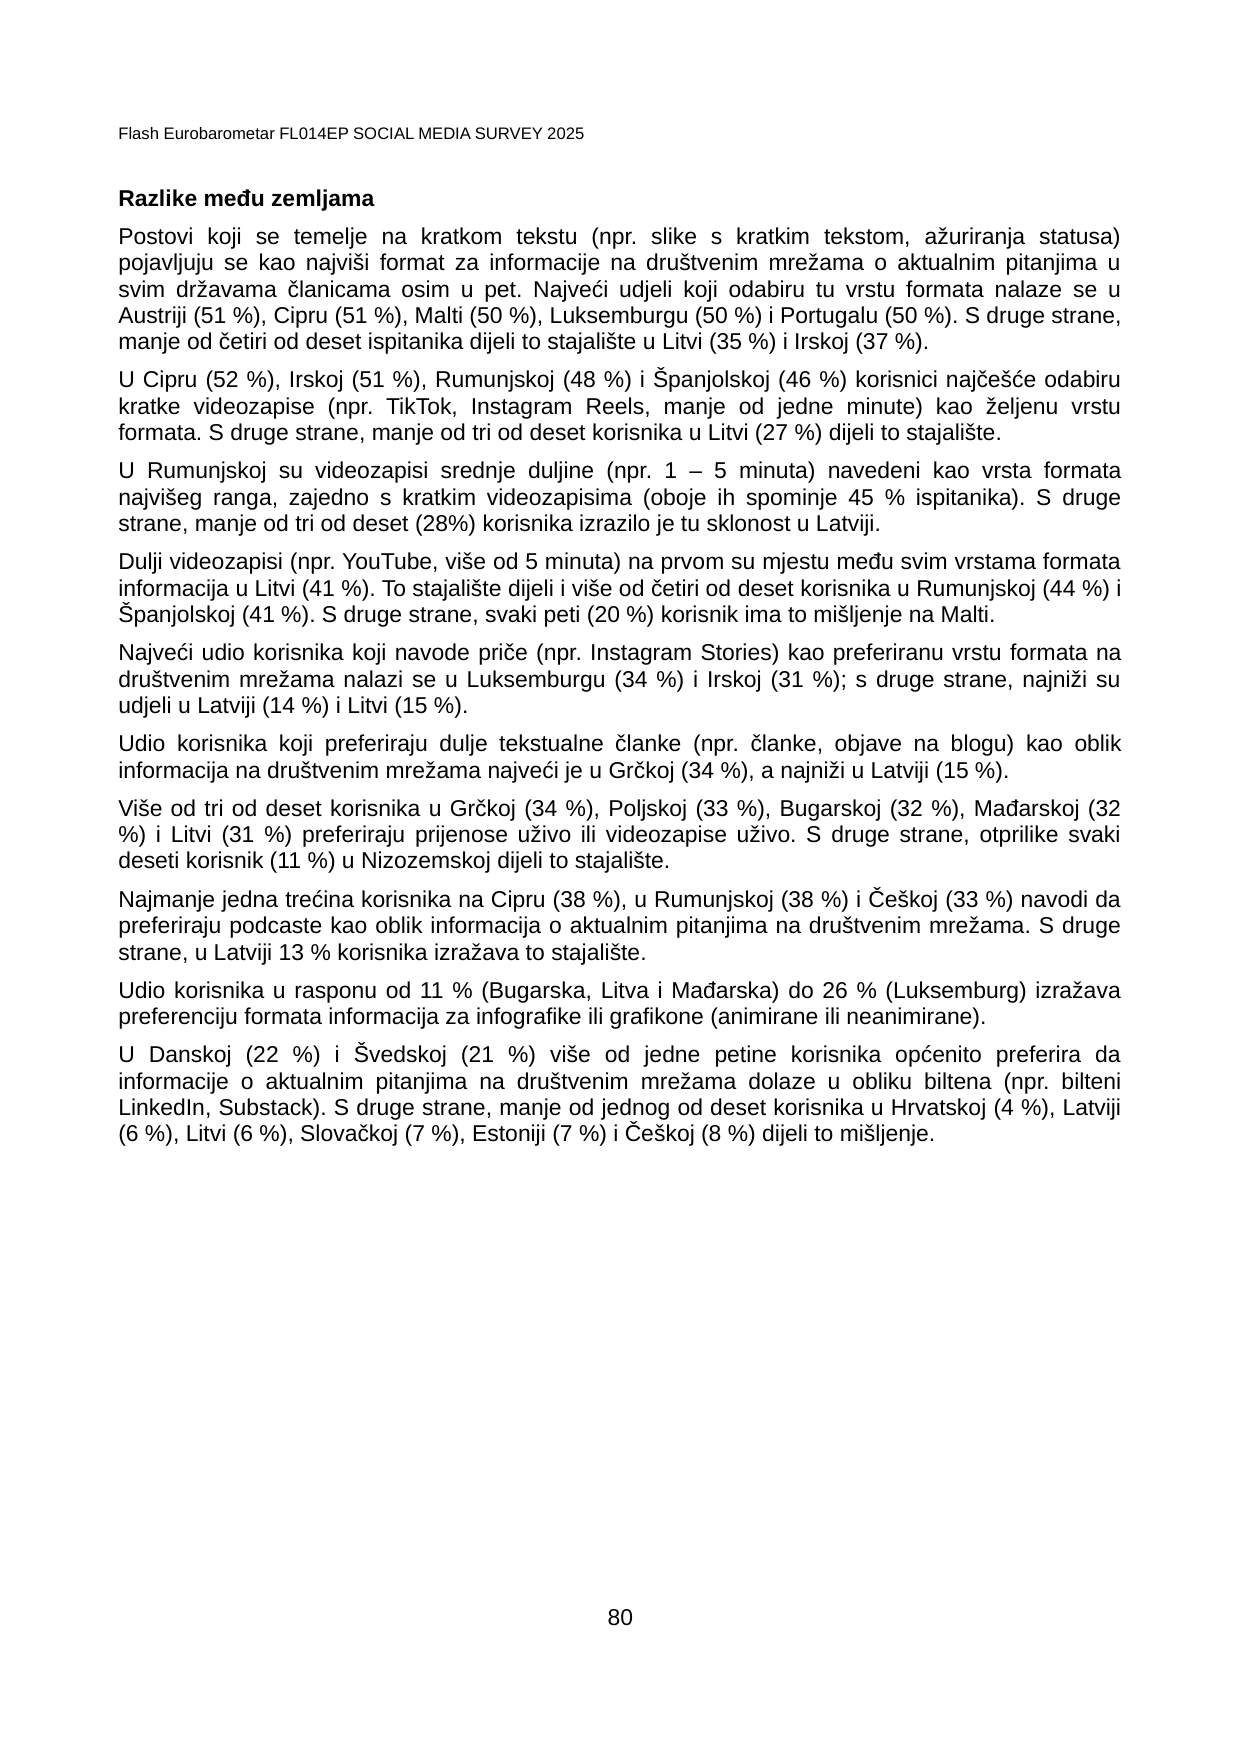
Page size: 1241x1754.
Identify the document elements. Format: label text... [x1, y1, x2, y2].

text Udio korisnika koji preferiraju dulje tekstualne članke (npr. članke, objave na blogu) kao oblik informacija na društvenim mrežama najveći je u Grčkoj (34 %), a najniži u Latviji (15 %). [118, 730, 1122, 783]
text Udio korisnika u rasponu od 11 % (Bugarska, Litva i Mađarska) do 26 % (Luksemburg) izražava preferenciju formata informacija za infografike ili grafikone (animirane ili neanimirane). [118, 977, 1122, 1029]
text Postovi koji se temelje na kratkom tekstu (npr. slike s kratkim tekstom, ažuriranja statusa) pojavljuju se kao najviši format za informacije na društvenim mrežama o aktualnim pitanjima u svim državama članicama osim u pet. Najveći udjeli koji odabiru tu vrstu formata nalaze se u Austriji (51 %), Cipru (51 %), Malti (50 %), Luksemburgu (50 %) i Portugalu (50 %). S druge strane, manje od četiri od deset ispitanika dijeli to stajalište u Litvi (35 %) i Irskoj (37 %). [118, 223, 1122, 354]
text Dulji videozapisi (npr. YouTube, više od 5 minuta) na prvom su mjestu među svim vrstama formata informacija u Litvi (41 %). To stajalište dijeli i više od četiri od deset korisnika u Rumunjskoj (44 %) i Španjolskoj (41 %). S druge strane, svaki peti (20 %) korisnik ima to mišljenje na Malti. [118, 548, 1122, 627]
text Razlike među zemljama [118, 184, 1122, 211]
text U Danskoj (22 %) i Švedskoj (21 %) više od jedne petine korisnika općenito preferira da informacije o aktualnim pitanjima na društvenim mrežama dolaze u obliku biltena (npr. bilteni LinkedIn, Substack). S druge strane, manje od jednog od deset korisnika u Hrvatskoj (4 %), Latviji (6 %), Litvi (6 %), Slovačkoj (7 %), Estoniji (7 %) i Češkoj (8 %) dijeli to mišljenje. [118, 1041, 1122, 1147]
text U Rumunjskoj su videozapisi srednje duljine (npr. 1 – 5 minuta) navedeni kao vrsta formata najvišeg ranga, zajedno s kratkim videozapisima (oboje ih spominje 45 % ispitanika). S druge strane, manje od tri od deset (28%) korisnika izrazilo je tu sklonost u Latviji. [118, 457, 1122, 536]
text Više od tri od deset korisnika u Grčkoj (34 %), Poljskoj (33 %), Bugarskoj (32 %), Mađarskoj (32 %) i Litvi (31 %) preferiraju prijenose uživo ili videozapise uživo. S druge strane, otprilike svaki deseti korisnik (11 %) u Nizozemskoj dijeli to stajalište. [118, 795, 1122, 874]
text Najveći udio korisnika koji navode priče (npr. Instagram Stories) kao preferiranu vrstu formata na društvenim mrežama nalazi se u Luksemburgu (34 %) i Irskoj (31 %); s druge strane, najniži su udjeli u Latviji (14 %) i Litvi (15 %). [118, 639, 1122, 718]
text U Cipru (52 %), Irskoj (51 %), Rumunjskoj (48 %) i Španjolskoj (46 %) korisnici najčešće odabiru kratke videozapise (npr. TikTok, Instagram Reels, manje od jedne minute) kao željenu vrstu formata. S druge strane, manje od tri od deset korisnika u Litvi (27 %) dijeli to stajalište. [118, 366, 1122, 446]
text Najmanje jedna trećina korisnika na Cipru (38 %), u Rumunjskoj (38 %) i Češkoj (33 %) navodi da preferiraju podcaste kao oblik informacija o aktualnim pitanjima na društvenim mrežama. S druge strane, u Latviji 13 % korisnika izražava to stajalište. [118, 886, 1122, 965]
